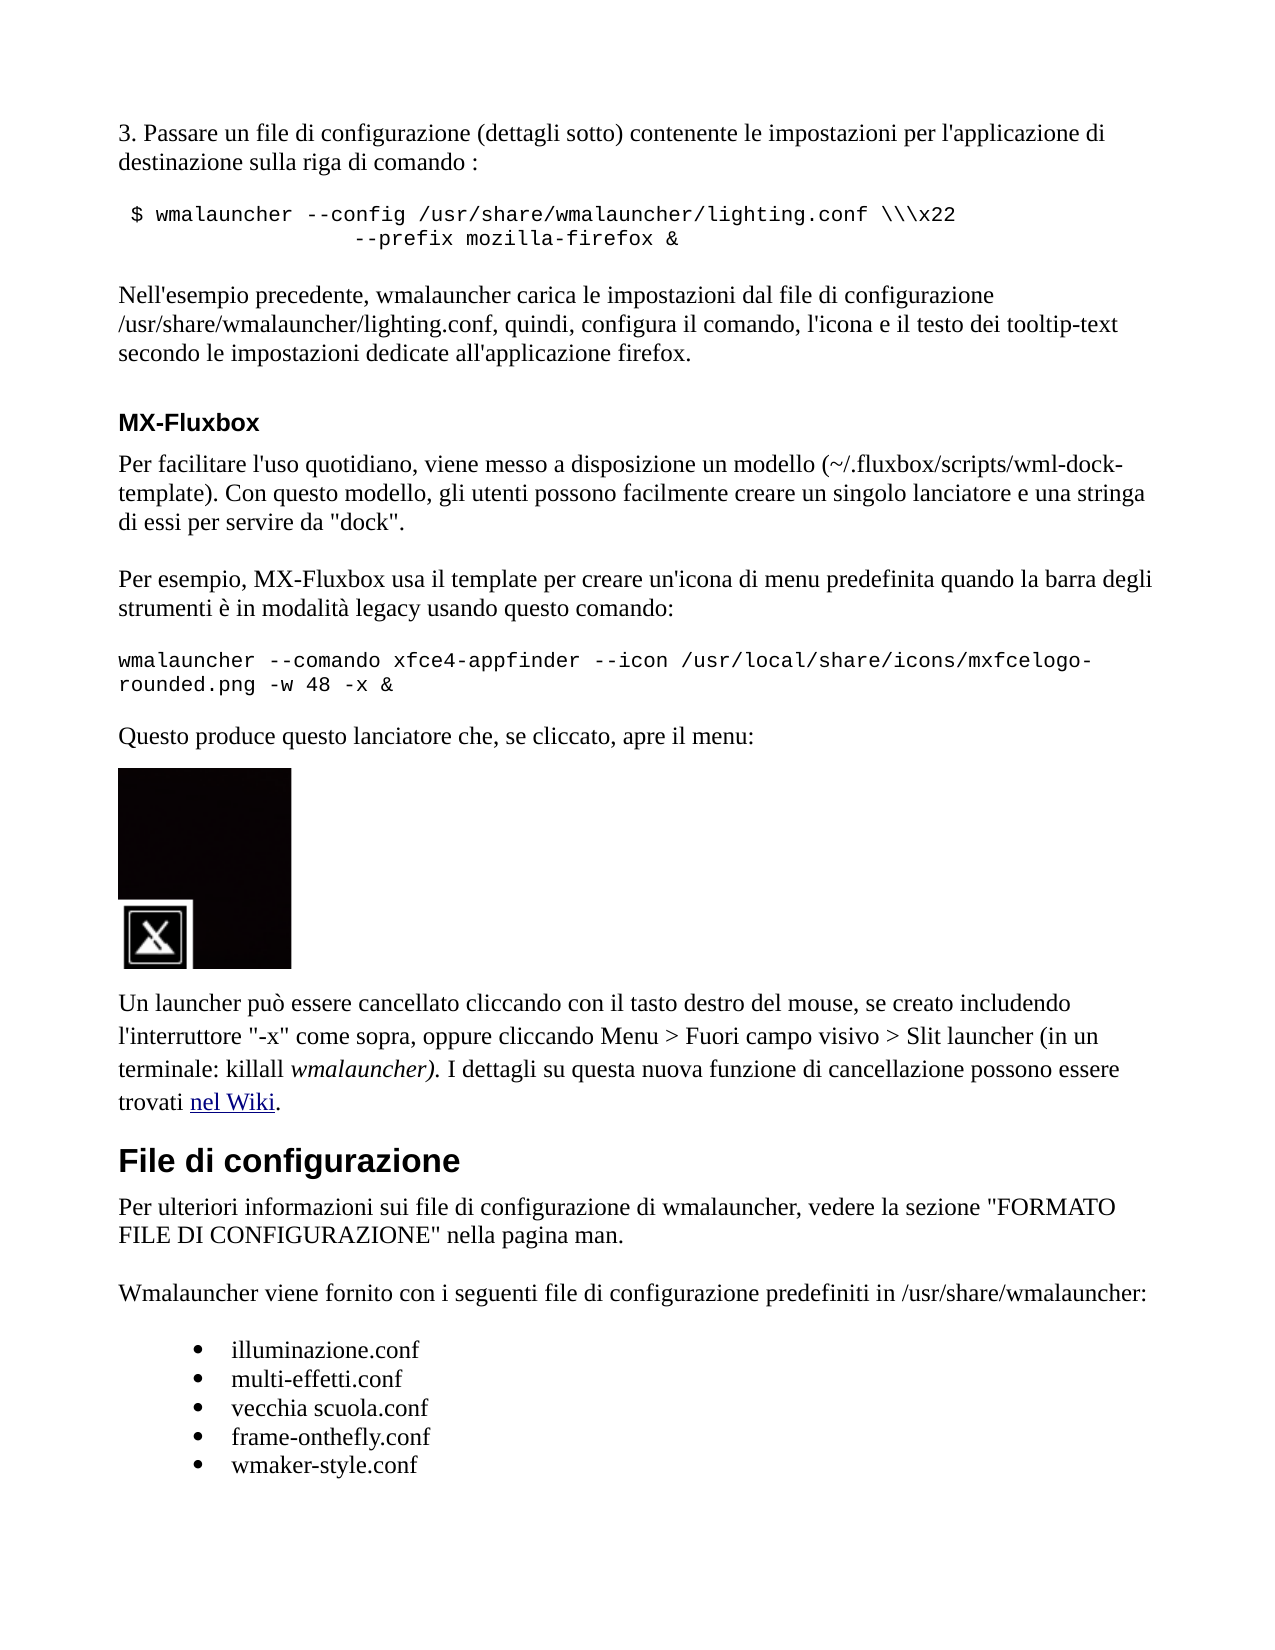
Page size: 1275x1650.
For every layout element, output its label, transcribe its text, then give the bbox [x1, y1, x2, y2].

text Un launcher può essere cancellato cliccando con il tasto destro del mouse, se creato includendo l'interruttore "-x" come sopra, oppure cliccando Menu > Fuori campo visivo > Slit launcher (in un terminale: killall wmalauncher). I dettagli su questa nuova funzione di cancellazione possono essere trovati nel Wiki. [118, 988, 1157, 1116]
text Questo produce questo lanciatore che, se cliccato, apre il menu: [118, 721, 1157, 750]
picture [118, 768, 292, 969]
list multi-effetti.conf [194, 1364, 1157, 1393]
list wmaker-style.conf [194, 1450, 1157, 1479]
text $ wmalauncher --config /usr/share/wmalauncher/lighting.conf \\\x22 [118, 204, 1157, 228]
list frame-onthefly.conf [194, 1422, 1157, 1450]
list illuminazione.conf [194, 1335, 1157, 1364]
text Wmalauncher viene fornito con i seguenti file di configurazione predefiniti in /usr/share/wmalauncher: [118, 1278, 1157, 1307]
text Per ulteriori informazioni sui file di configurazione di wmalauncher, vedere la sezione "FORMATO FILE DI CONFIGURAZIONE" nella pagina man. [118, 1192, 1157, 1249]
subtitle MX-Fluxbox [118, 408, 1157, 437]
text 3. Passare un file di configurazione (dettagli sotto) contenente le impostazioni per l'applicazione di destinazione sulla riga di comando : [118, 118, 1157, 176]
subtitle File di configurazione [118, 1141, 1157, 1179]
list vecchia scuola.conf [194, 1393, 1157, 1422]
text --prefix mozilla-firefox & [118, 228, 1157, 252]
text Nell'esempio precedente, wmalauncher carica le impostazioni dal file di configurazione /usr/share/wmalauncher/lighting.conf, quindi, configura il comando, l'icona e il testo dei tooltip-text secondo le impostazioni dedicate all'applicazione firefox. [118, 280, 1157, 367]
text wmalauncher --comando xfce4-appfinder --icon /usr/local/share/icons/mxfcelogo-rounded.png -w 48 -x & [118, 650, 1157, 698]
text Per esempio, MX-Fluxbox usa il template per creare un'icona di menu predefinita quando la barra degli strumenti è in modalità legacy usando questo comando: [118, 564, 1157, 622]
text Per facilitare l'uso quotidiano, viene messo a disposizione un modello (~/.fluxbox/scripts/wml-dock-template). Con questo modello, gli utenti possono facilmente creare un singolo lanciatore e una stringa di essi per servire da "dock". [118, 449, 1157, 535]
